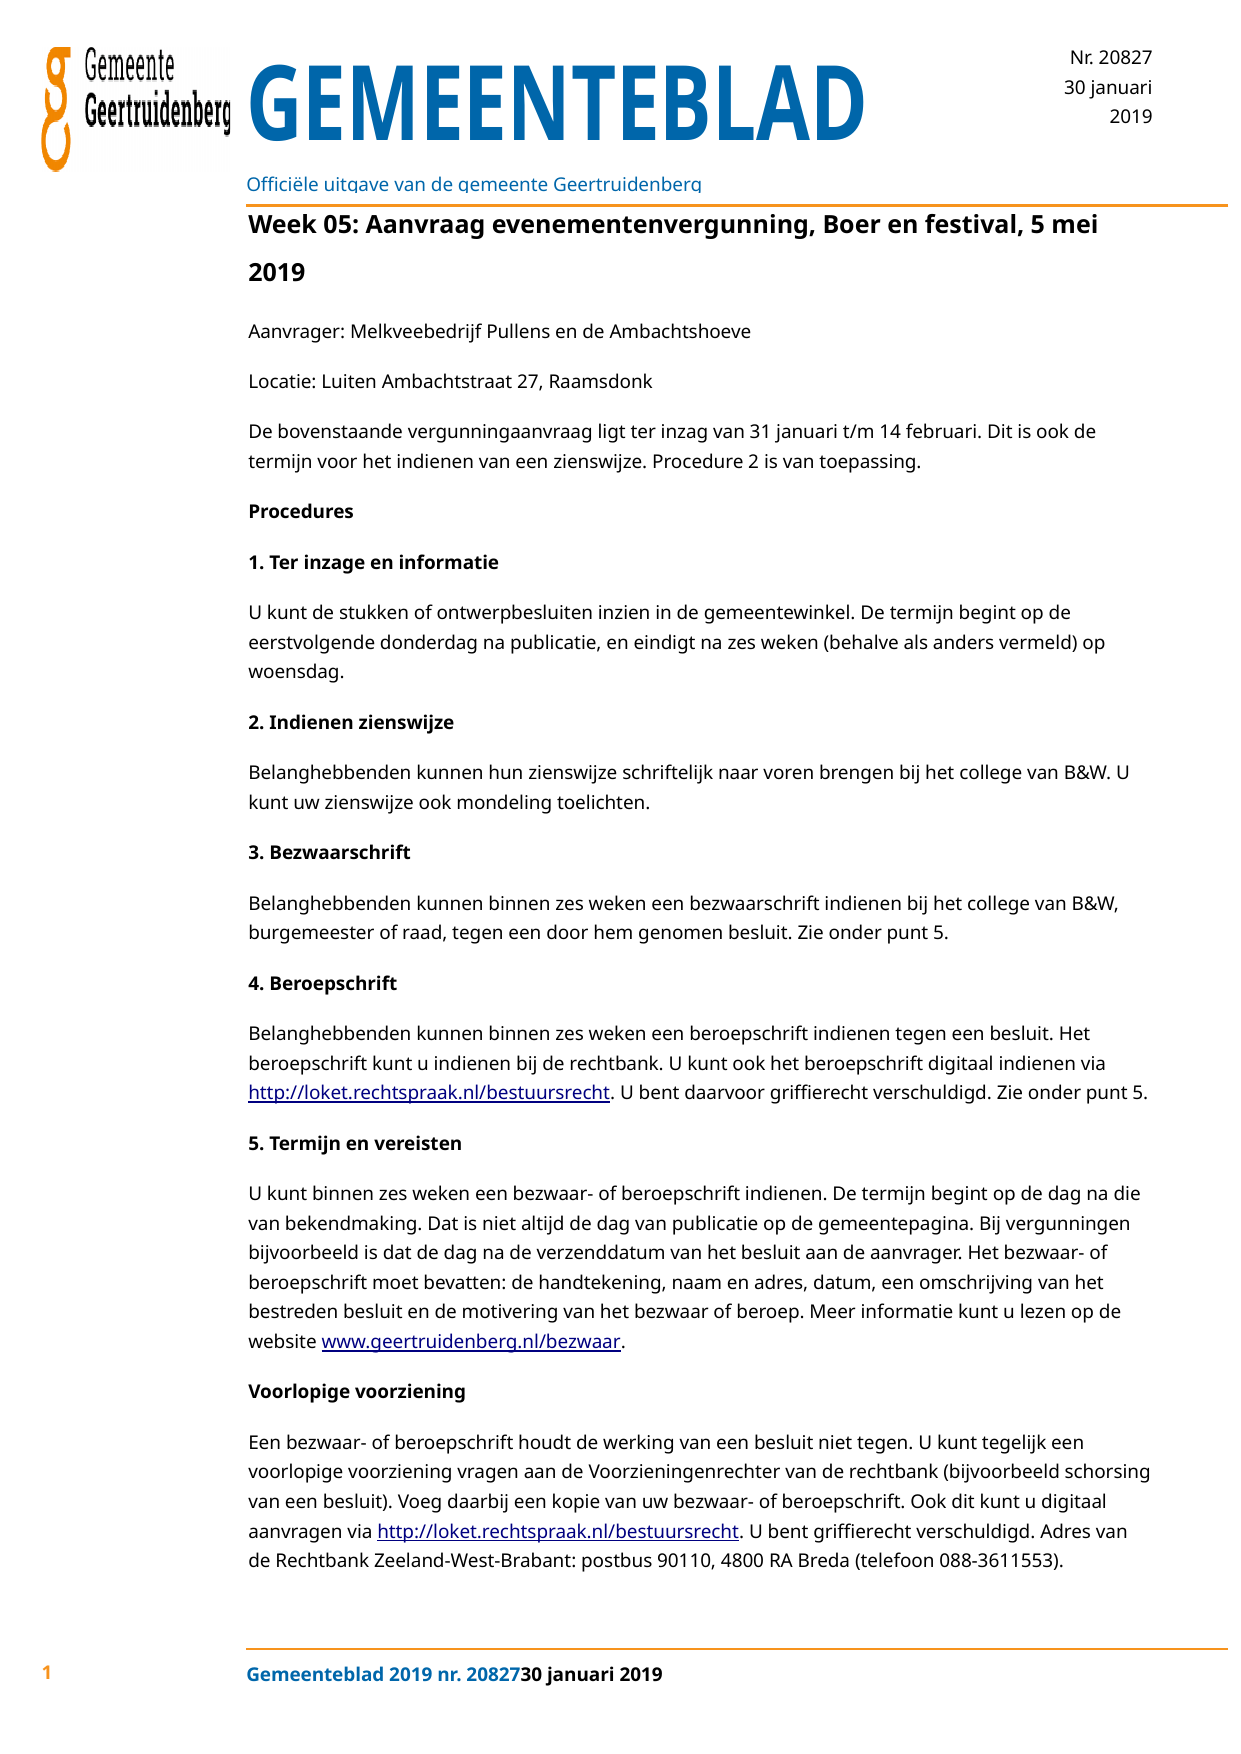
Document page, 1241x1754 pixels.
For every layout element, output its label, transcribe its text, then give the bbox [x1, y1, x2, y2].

text Een bezwaar- of beroepschrift houdt de werking van een besluit niet tegen. U kunt tegelijk een voorlopige voorziening vragen aan de Voorzieningenrechter van de rechtbank (bijvoorbeeld schorsing van een besluit). Voeg daarbij een kopie van uw bezwaar- of beroepschrift. Ook dit kunt u digitaal aanvragen via http://loket.rechtspraak.nl/bestuursrecht. U bent griffierecht verschuldigd. Adres van de Rechtbank Zeeland-West-Brabant: postbus 90110, 4800 RA Breda (telefoon 088-3611553). [248, 1429, 1152, 1573]
text Belanghebbenden kunnen hun zienswijze schriftelijk naar voren brengen bij het college van B&W. U kunt uw zienswijze ook mondeling toelichten. [248, 759, 1152, 815]
text 1. Ter inzage en informatie [248, 549, 1152, 575]
picture [41, 47, 231, 172]
text 5. Termijn en vereisten [248, 1130, 1152, 1156]
text U kunt binnen zes weken een bezwaar- of beroepschrift indienen. De termijn begint op de dag na die van bekendmaking. Dat is niet altijd de dag van publicatie op de gemeentepagina. Bij vergunningen bijvoorbeeld is dat de dag na de verzenddatum van het besluit aan de aanvrager. Het bezwaar- of beroepschrift moet bevatten: de handtekening, naam en adres, datum, een omschrijving van het bestreden besluit en de motivering van het bezwaar of beroep. Meer informatie kunt u lezen op de website www.geertruidenberg.nl/bezwaar. [248, 1180, 1152, 1354]
text Aanvrager: Melkveebedrijf Pullens en de Ambachtshoeve [248, 318, 1152, 344]
text Belanghebbenden kunnen binnen zes weken een bezwaarschrift indienen bij het college van B&W, burgemeester of raad, tegen een door hem genomen besluit. Zie onder punt 5. [248, 890, 1152, 945]
text Locatie: Luiten Ambachtstraat 27, Raamsdonk [248, 368, 1152, 394]
text Procedures [248, 499, 1152, 524]
text 3. Bezwaarschrift [248, 839, 1152, 865]
text Week 05: Aanvraag evenementenvergunning, Boer en festival, 5 mei 2019 [248, 207, 1152, 288]
text 2. Indienen zienswijze [248, 709, 1152, 735]
text U kunt de stukken of ontwerpbesluiten inzien in de gemeentewinkel. De termijn begint op de eerstvolgende donderdag na publicatie, en eindigt na zes weken (behalve als anders vermeld) op woensdag. [248, 599, 1152, 684]
text 4. Beroepschrift [248, 970, 1152, 996]
text Belanghebbenden kunnen binnen zes weken een beroepschrift indienen tegen een besluit. Het beroepschrift kunt u indienen bij de rechtbank. U kunt ook het beroepschrift digitaal indienen via http://loket.rechtspraak.nl/bestuursrecht. U bent daarvoor griffierecht verschuldigd. Zie onder punt 5. [248, 1020, 1152, 1105]
text Voorlopige voorziening [248, 1379, 1152, 1404]
text De bovenstaande vergunningaanvraag ligt ter inzag van 31 januari t/m 14 februari. Dit is ook de termijn voor het indienen van een zienswijze. Procedure 2 is van toepassing. [248, 419, 1152, 474]
